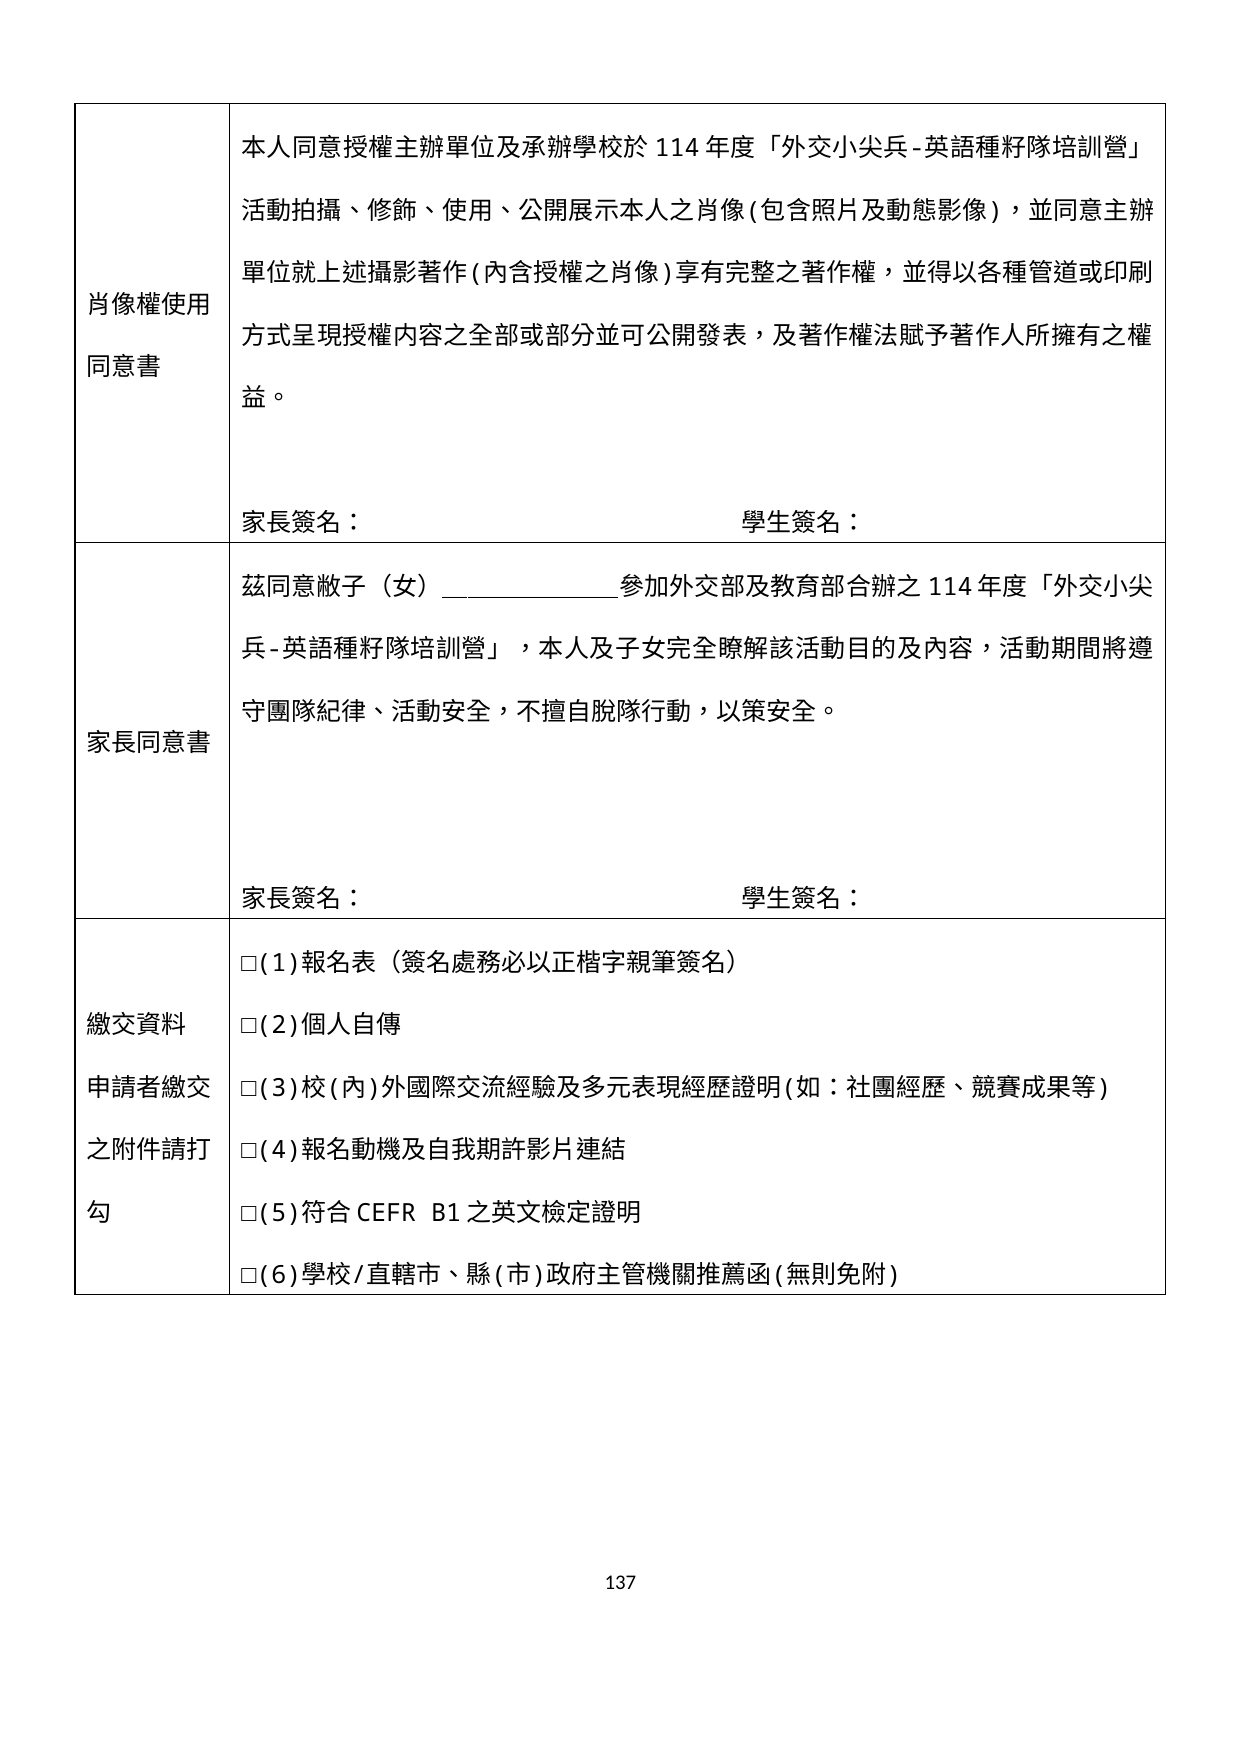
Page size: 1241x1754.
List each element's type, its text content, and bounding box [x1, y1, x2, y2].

table_cell 本人同意授權主辦單位及承辦學校於114年度「外交小尖兵-英語種籽隊培訓營」活動拍攝、修飾、使用、公開展示本人之肖像(包含照片及動態影像)，並同意主辦單位就上述攝影著作(內含授權之肖像)享有完整之著作權，並得以各種管道或印刷方式呈現授權内容之全部或部分並可公開發表，及著作權法賦予著作人所擁有之權益。 家長簽名： 學生簽名： [230, 104, 1165, 542]
table_cell 肖像權使用同意書 [76, 104, 229, 542]
table_cell 繳交資料 申請者繳交之附件請打勾 [76, 919, 229, 1294]
table_cell 茲同意敝子（女）＿＿＿＿＿＿＿參加外交部及教育部合辦之114年度「外交小尖兵-英語種籽隊培訓營」，本人及子女完全瞭解該活動目的及內容，活動期間將遵守團隊紀律、活動安全，不擅自脫隊行動，以策安全。 家長簽名： 學生簽名： [230, 543, 1165, 918]
table_cell □(1)報名表（簽名處務必以正楷字親筆簽名） □(2)個人自傳 □(3)校(內)外國際交流經驗及多元表現經歷證明(如：社團經歷、競賽成果等) □(4)報名動機及自我期許影片連結 □(5)符合CEFR B1之英文檢定證明 □(6)學校/直轄市、縣(市)政府主管機關推薦函(無則免附) [230, 919, 1165, 1294]
table_cell 家長同意書 [76, 543, 229, 918]
